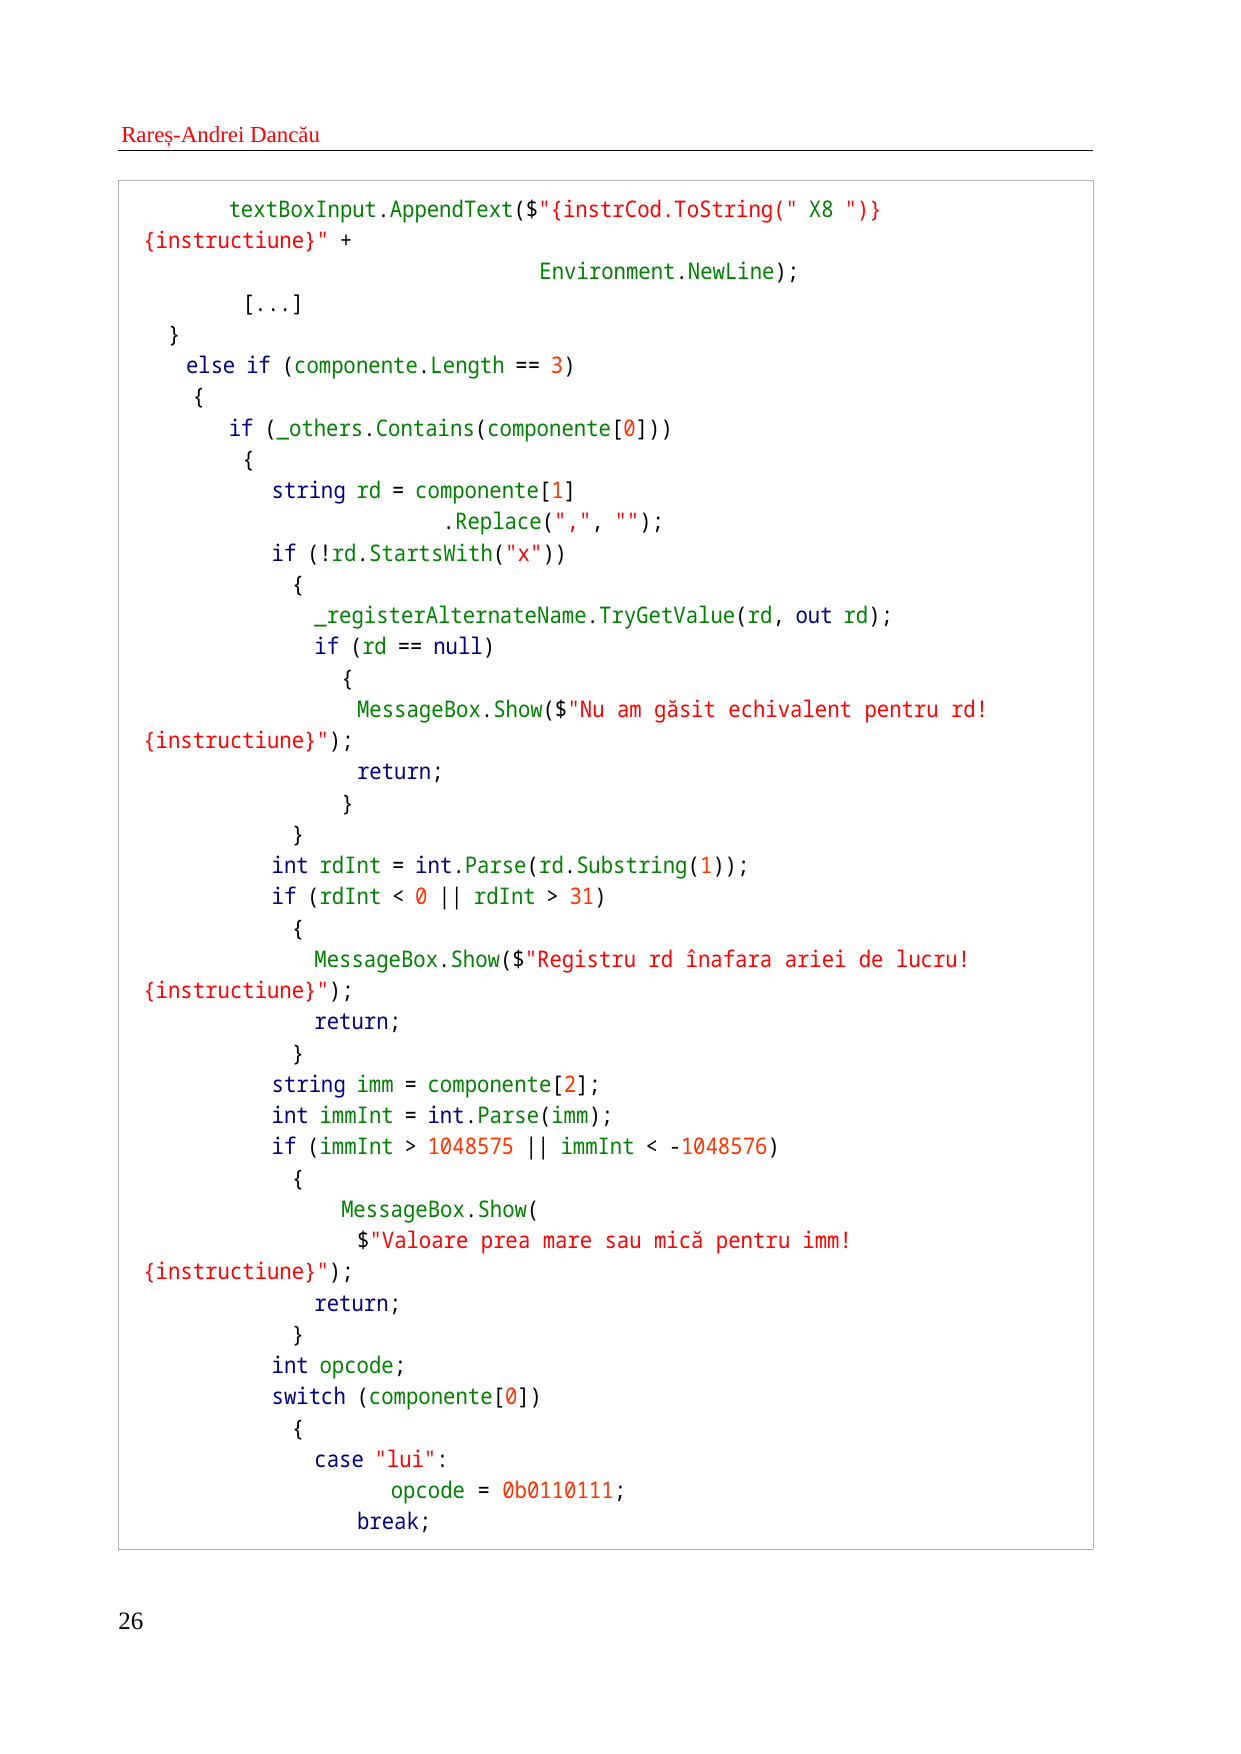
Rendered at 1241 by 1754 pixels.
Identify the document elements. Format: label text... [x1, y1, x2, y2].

text string rd = componente[1] [119, 461, 1093, 493]
text return; [119, 743, 1093, 774]
text } [119, 1305, 1093, 1336]
text opcode = 0b0110111; [119, 1461, 1093, 1493]
text if (_others.Contains(componente[0])) [119, 399, 1093, 430]
text MessageBox.Show($"Registru rd înafara ariei de lucru! {instructiune}"); [119, 930, 1093, 993]
text _registerAlternateName.TryGetValue(rd, out rd); [119, 586, 1093, 618]
text return; [119, 1274, 1093, 1305]
text switch (componente[0]) [119, 1368, 1093, 1399]
text textBoxInput.AppendText($"{instrCod.ToString(" X8 ")} {instructiune}" + [119, 181, 1093, 243]
text int immInt = int.Parse(imm); [119, 1086, 1093, 1118]
text } [119, 774, 1093, 805]
text } [119, 1024, 1093, 1055]
text { [119, 1149, 1093, 1180]
text MessageBox.Show($"Nu am găsit echivalent pentru rd! {instructiune}"); [119, 680, 1093, 743]
text else if (componente.Length == 3) [119, 336, 1093, 368]
text if (!rd.StartsWith("x")) [119, 524, 1093, 555]
text if (rdInt < 0 || rdInt > 31) [119, 868, 1093, 899]
text } [119, 305, 1093, 336]
text break; [119, 1493, 1093, 1549]
text { [119, 649, 1093, 680]
text { [119, 430, 1093, 461]
text int rdInt = int.Parse(rd.Substring(1)); [119, 836, 1093, 868]
text $"Valoare prea mare sau mică pentru imm! {instructiune}"); [119, 1211, 1093, 1274]
text } [119, 805, 1093, 836]
text { [119, 899, 1093, 930]
text string imm = componente[2]; [119, 1055, 1093, 1086]
text case "lui": [119, 1430, 1093, 1461]
text Environment.NewLine); [119, 243, 1093, 274]
text return; [119, 993, 1093, 1024]
text if (rd == null) [119, 618, 1093, 649]
text MessageBox.Show( [119, 1180, 1093, 1211]
text if (immInt > 1048575 || immInt < -1048576) [119, 1118, 1093, 1149]
text int opcode; [119, 1336, 1093, 1368]
text { [119, 555, 1093, 586]
text [...] [119, 274, 1093, 305]
text { [119, 368, 1093, 399]
text { [119, 1399, 1093, 1430]
text .Replace(",", ""); [119, 493, 1093, 524]
